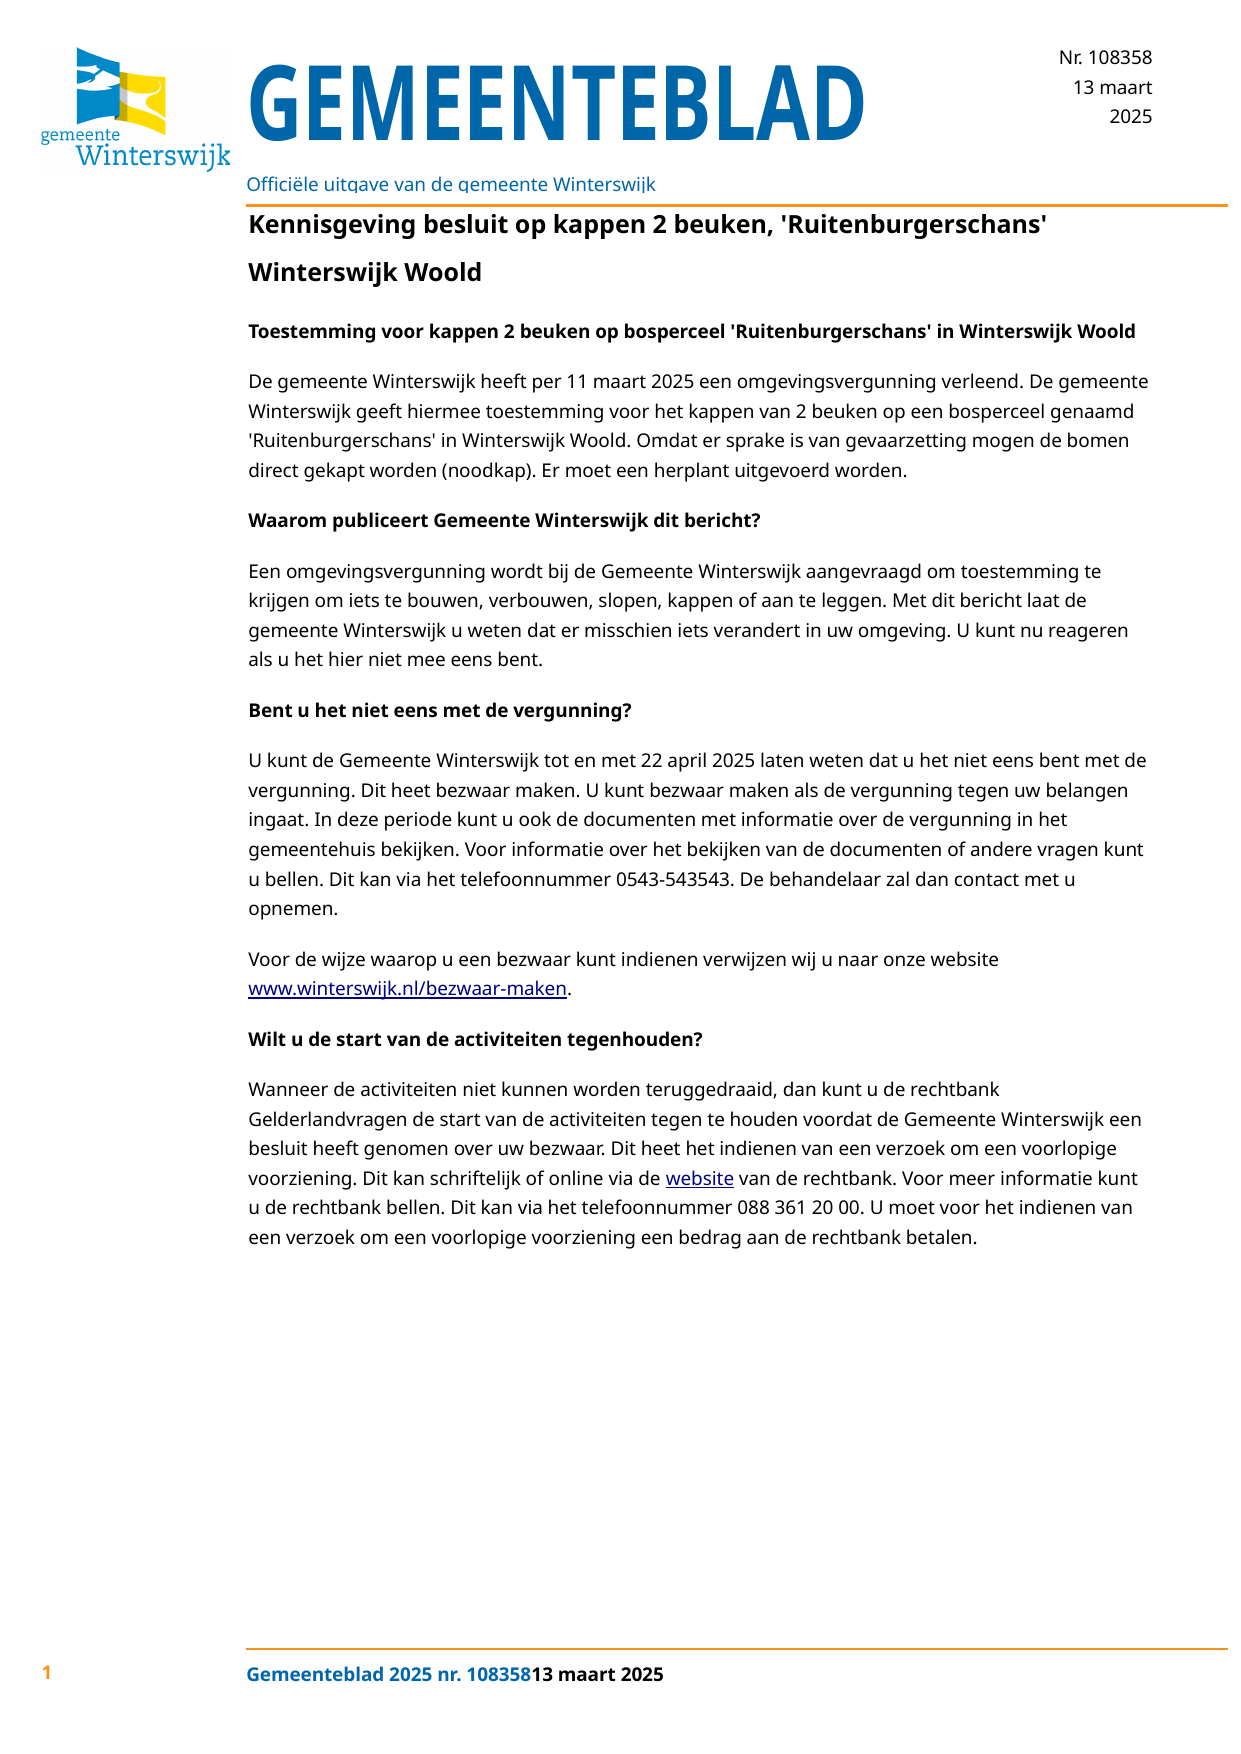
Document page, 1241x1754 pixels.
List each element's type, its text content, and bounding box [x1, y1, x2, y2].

text Toestemming voor kappen 2 beuken op bosperceel 'Ruitenburgerschans' in Winterswijk Woold [248, 318, 1152, 344]
text Wilt u de start van de activiteiten tegenhouden? [248, 1026, 1152, 1052]
text Waarom publiceert Gemeente Winterswijk dit bericht? [248, 507, 1152, 533]
text Een omgevingsvergunning wordt bij de Gemeente Winterswijk aangevraagd om toestemming te krijgen om iets te bouwen, verbouwen, slopen, kappen of aan te leggen. Met dit bericht laat de gemeente Winterswijk u weten dat er misschien iets verandert in uw omgeving. U kunt nu reageren als u het hier niet mee eens bent. [248, 558, 1152, 672]
picture [41, 47, 231, 172]
text De gemeente Winterswijk heeft per 11 maart 2025 een omgevingsvergunning verleend. De gemeente Winterswijk geeft hiermee toestemming voor het kappen van 2 beuken op een bosperceel genaamd 'Ruitenburgerschans' in Winterswijk Woold. Omdat er sprake is van gevaarzetting mogen de bomen direct gekapt worden (noodkap). Er moet een herplant uitgevoerd worden. [248, 368, 1152, 483]
picture [225, 153, 231, 162]
text Wanneer de activiteiten niet kunnen worden teruggedraaid, dan kunt u de rechtbank Gelderlandvragen de start van de activiteiten tegen te houden voordat de Gemeente Winterswijk een besluit heeft genomen over uw bezwaar. Dit heet het indienen van een verzoek om een voorlopige voorziening. Dit kan schriftelijk of online via de website van de rechtbank. Voor meer informatie kunt u de rechtbank bellen. Dit kan via het telefoonnummer 088 361 20 00. U moet voor het indienen van een verzoek om een voorlopige voorziening een bedrag aan de rechtbank betalen. [248, 1076, 1152, 1250]
text Bent u het niet eens met de vergunning? [248, 697, 1152, 723]
text Voor de wijze waarop u een bezwaar kunt indienen verwijzen wij u naar onze website www.winterswijk.nl/bezwaar-maken. [248, 946, 1152, 1001]
text Kennisgeving besluit op kappen 2 beuken, 'Ruitenburgerschans' Winterswijk Woold [248, 207, 1152, 288]
text U kunt de Gemeente Winterswijk tot en met 22 april 2025 laten weten dat u het niet eens bent met de vergunning. Dit heet bezwaar maken. U kunt bezwaar maken als de vergunning tegen uw belangen ingaat. In deze periode kunt u ook de documenten met informatie over de vergunning in het gemeentehuis bekijken. Voor informatie over het bekijken van de documenten of andere vragen kunt u bellen. Dit kan via het telefoonnummer 0543-543543. De behandelaar zal dan contact met u opnemen. [248, 747, 1152, 921]
